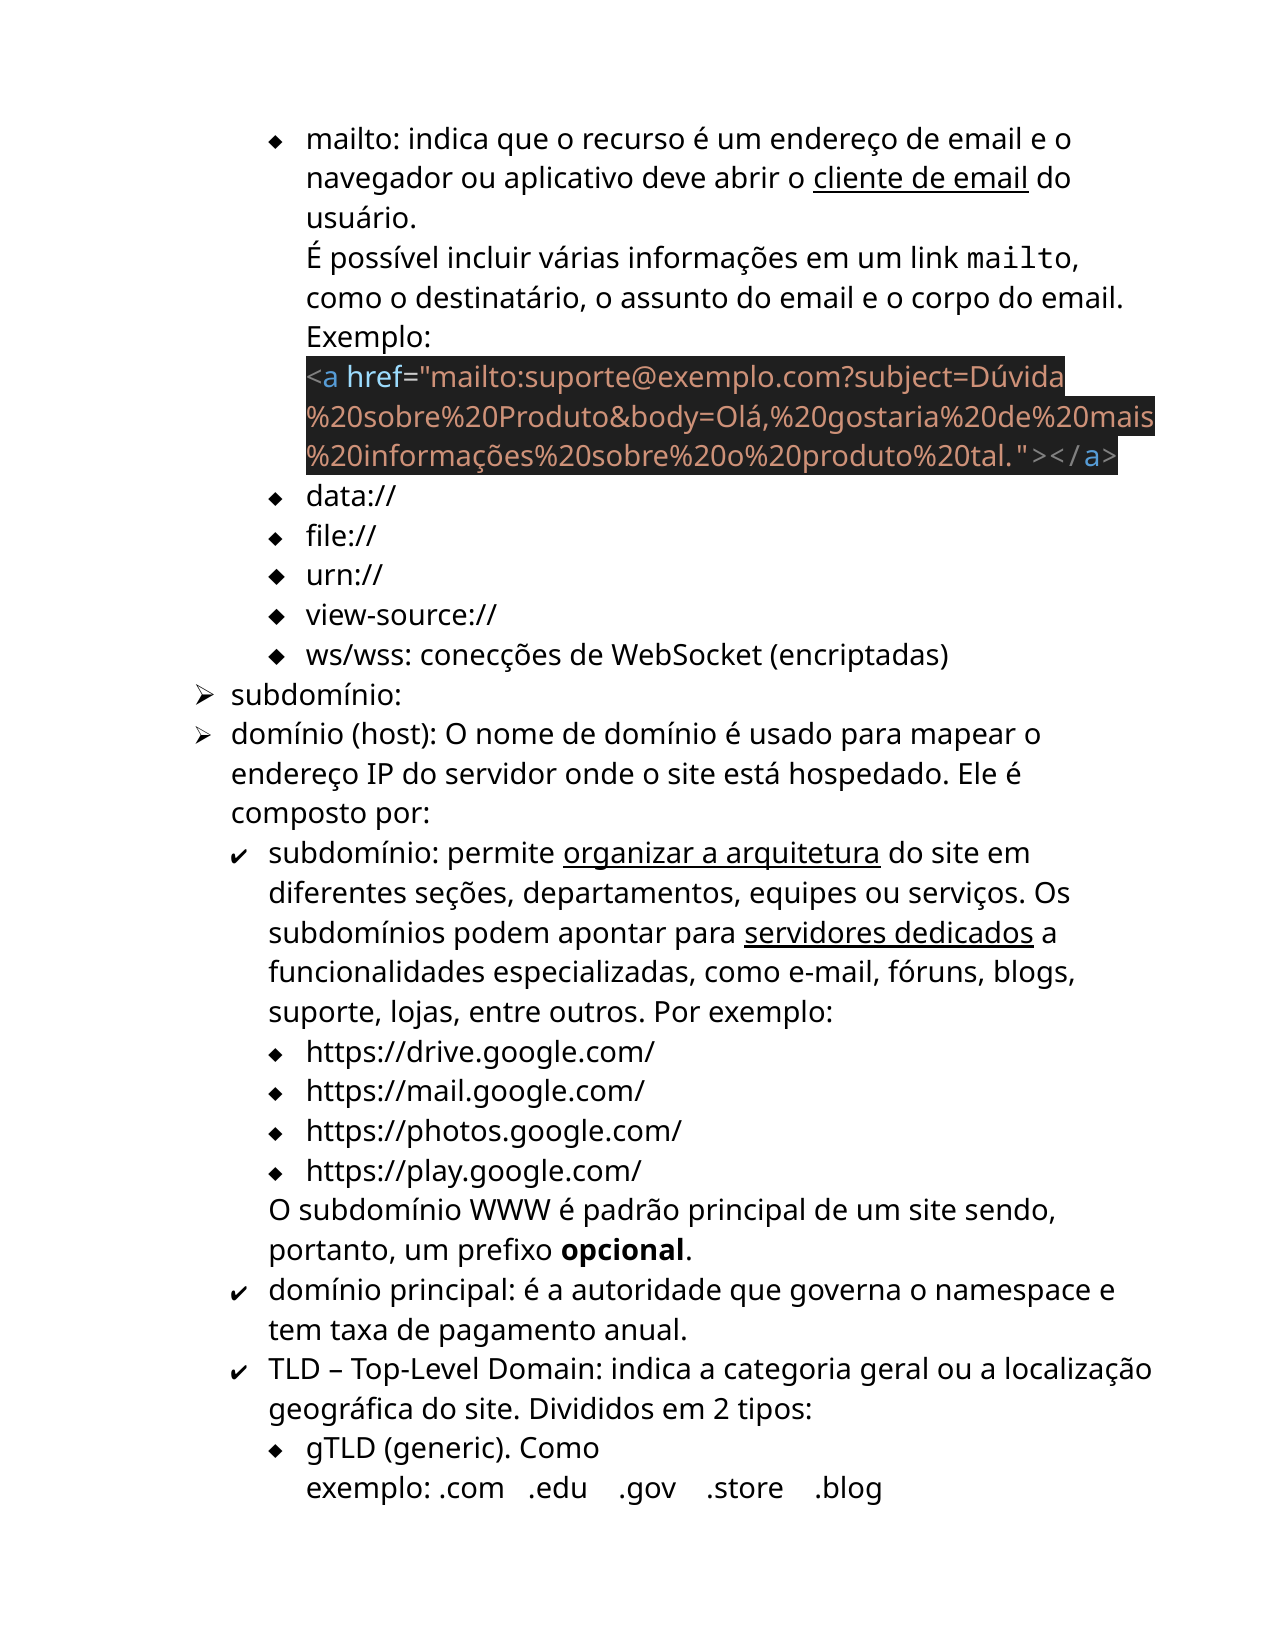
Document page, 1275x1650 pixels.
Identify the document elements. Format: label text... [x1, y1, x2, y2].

list gTLD (generic). Como exemplo: .com .edu .gov .store .blog [268, 1428, 1157, 1507]
list https://photos.google.com/ [268, 1110, 1157, 1150]
list mailto: indica que o recurso é um endereço de email e o navegador ou aplicativo deve abrir o cliente de email do usuário. É possível incluir várias informações em um link mailto, como o destinatário, o assunto do email e o corpo do email. Exemplo: <a href="mailto:suporte@exemplo.com?subject=Dúvida%20sobre%20Produto&body=Olá,%20gostaria%20de%20mais%20informações%20sobre%20o%20produto%20tal."></a> [268, 118, 1157, 475]
list data:// [268, 475, 1157, 515]
list https://play.google.com/ [268, 1150, 1157, 1190]
list file:// [268, 515, 1157, 555]
list https://mail.google.com/ [268, 1071, 1157, 1110]
list domínio principal: é a autoridade que governa o namespace e tem taxa de pagamento anual. [231, 1269, 1157, 1348]
list O subdomínio WWW é padrão principal de um site sendo, portanto, um prefixo opcional. [231, 1190, 1157, 1269]
list urn:// [268, 555, 1157, 594]
list https://drive.google.com/ [268, 1031, 1157, 1071]
list domínio (host): O nome de domínio é usado para mapear o endereço IP do servidor onde o site está hospedado. Ele é composto por: [193, 713, 1157, 832]
list subdomínio: [193, 674, 1157, 713]
list TLD – Top-Level Domain: indica a categoria geral ou a localização geográfica do site. Divididos em 2 tipos: [231, 1348, 1157, 1428]
list ws/wss: conecções de WebSocket (encriptadas) [268, 634, 1157, 674]
list view-source:// [268, 594, 1157, 634]
list subdomínio: permite organizar a arquitetura do site em diferentes seções, departamentos, equipes ou serviços. Os subdomínios podem apontar para servidores dedicados a funcionalidades especializadas, como e-mail, fóruns, blogs, suporte, lojas, entre outros. Por exemplo: [231, 832, 1157, 1031]
